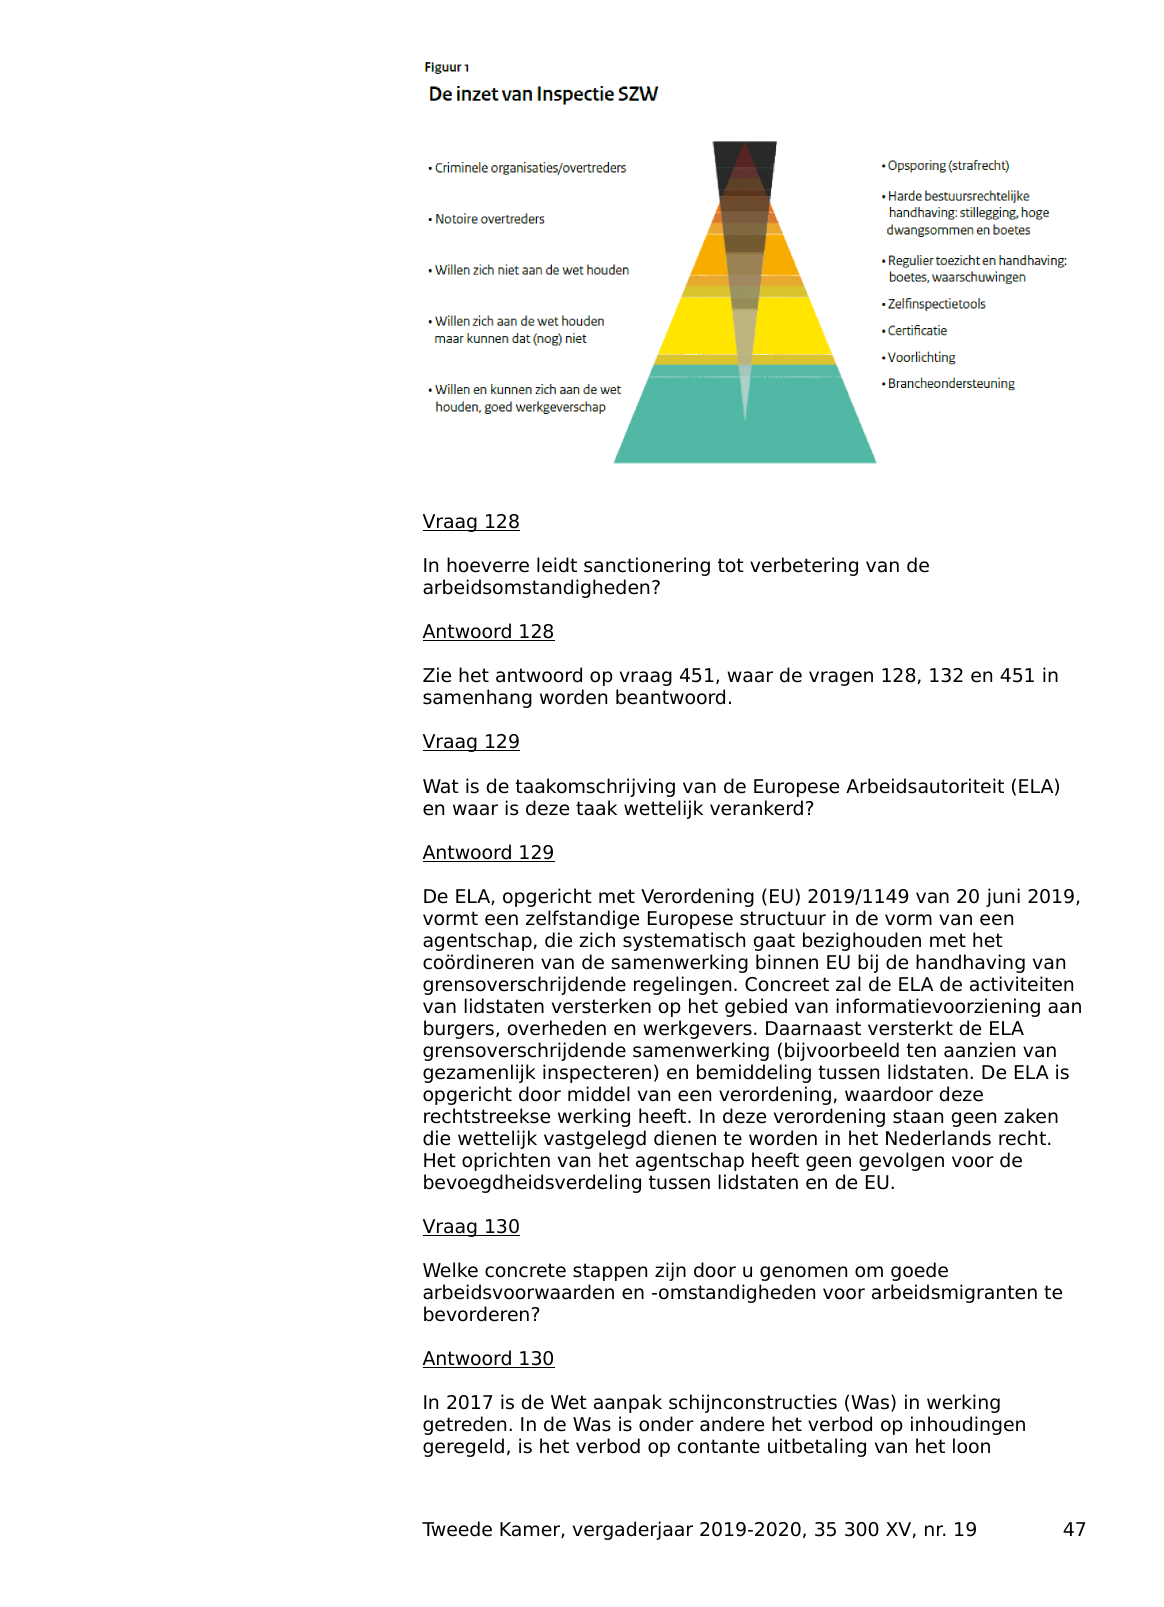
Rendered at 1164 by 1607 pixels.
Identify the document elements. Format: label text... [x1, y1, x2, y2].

subtitle Vraag 128 [422, 511, 1087, 533]
picture [422, 59, 1072, 467]
text In hoeverre leidt sanctionering tot verbetering van de arbeidsomstandigheden? [422, 555, 1087, 599]
subtitle Antwoord 129 [422, 842, 1087, 864]
text In 2017 is de Wet aanpak schijnconstructies (Was) in werking getreden. In de Was is onder andere het verbod op inhoudingen geregeld, is het verbod op contante uitbetaling van het loon [422, 1392, 1087, 1458]
subtitle Vraag 129 [422, 731, 1087, 753]
text Welke concrete stappen zijn door u genomen om goede arbeidsvoorwaarden en -omstandigheden voor arbeidsmigranten te bevorderen? [422, 1260, 1087, 1326]
text Wat is de taakomschrijving van de Europese Arbeidsautoriteit (ELA) en waar is deze taak wettelijk verankerd? [422, 776, 1087, 819]
subtitle Vraag 130 [422, 1216, 1087, 1238]
subtitle Antwoord 128 [422, 621, 1087, 643]
subtitle Antwoord 130 [422, 1348, 1087, 1370]
text De ELA, opgericht met Verordening (EU) 2019/1149 van 20 juni 2019, vormt een zelfstandige Europese structuur in de vorm van een agentschap, die zich systematisch gaat bezighouden met het coördineren van de samenwerking binnen EU bij de handhaving van grensoverschrijdende regelingen. Concreet zal de ELA de activiteiten van lidstaten versterken op het gebied van informatievoorziening aan burgers, overheden en werkgevers. Daarnaast versterkt de ELA grensoverschrijdende samenwerking (bijvoorbeeld ten aanzien van gezamenlijk inspecteren) en bemiddeling tussen lidstaten. De ELA is opgericht door middel van een verordening, waardoor deze rechtstreekse werking heeft. In deze verordening staan geen zaken die wettelijk vastgelegd dienen te worden in het Nederlands recht. Het oprichten van het agentschap heeft geen gevolgen voor de bevoegdheidsverdeling tussen lidstaten en de EU. [422, 886, 1087, 1193]
text Zie het antwoord op vraag 451, waar de vragen 128, 132 en 451 in samenhang worden beantwoord. [422, 665, 1087, 709]
